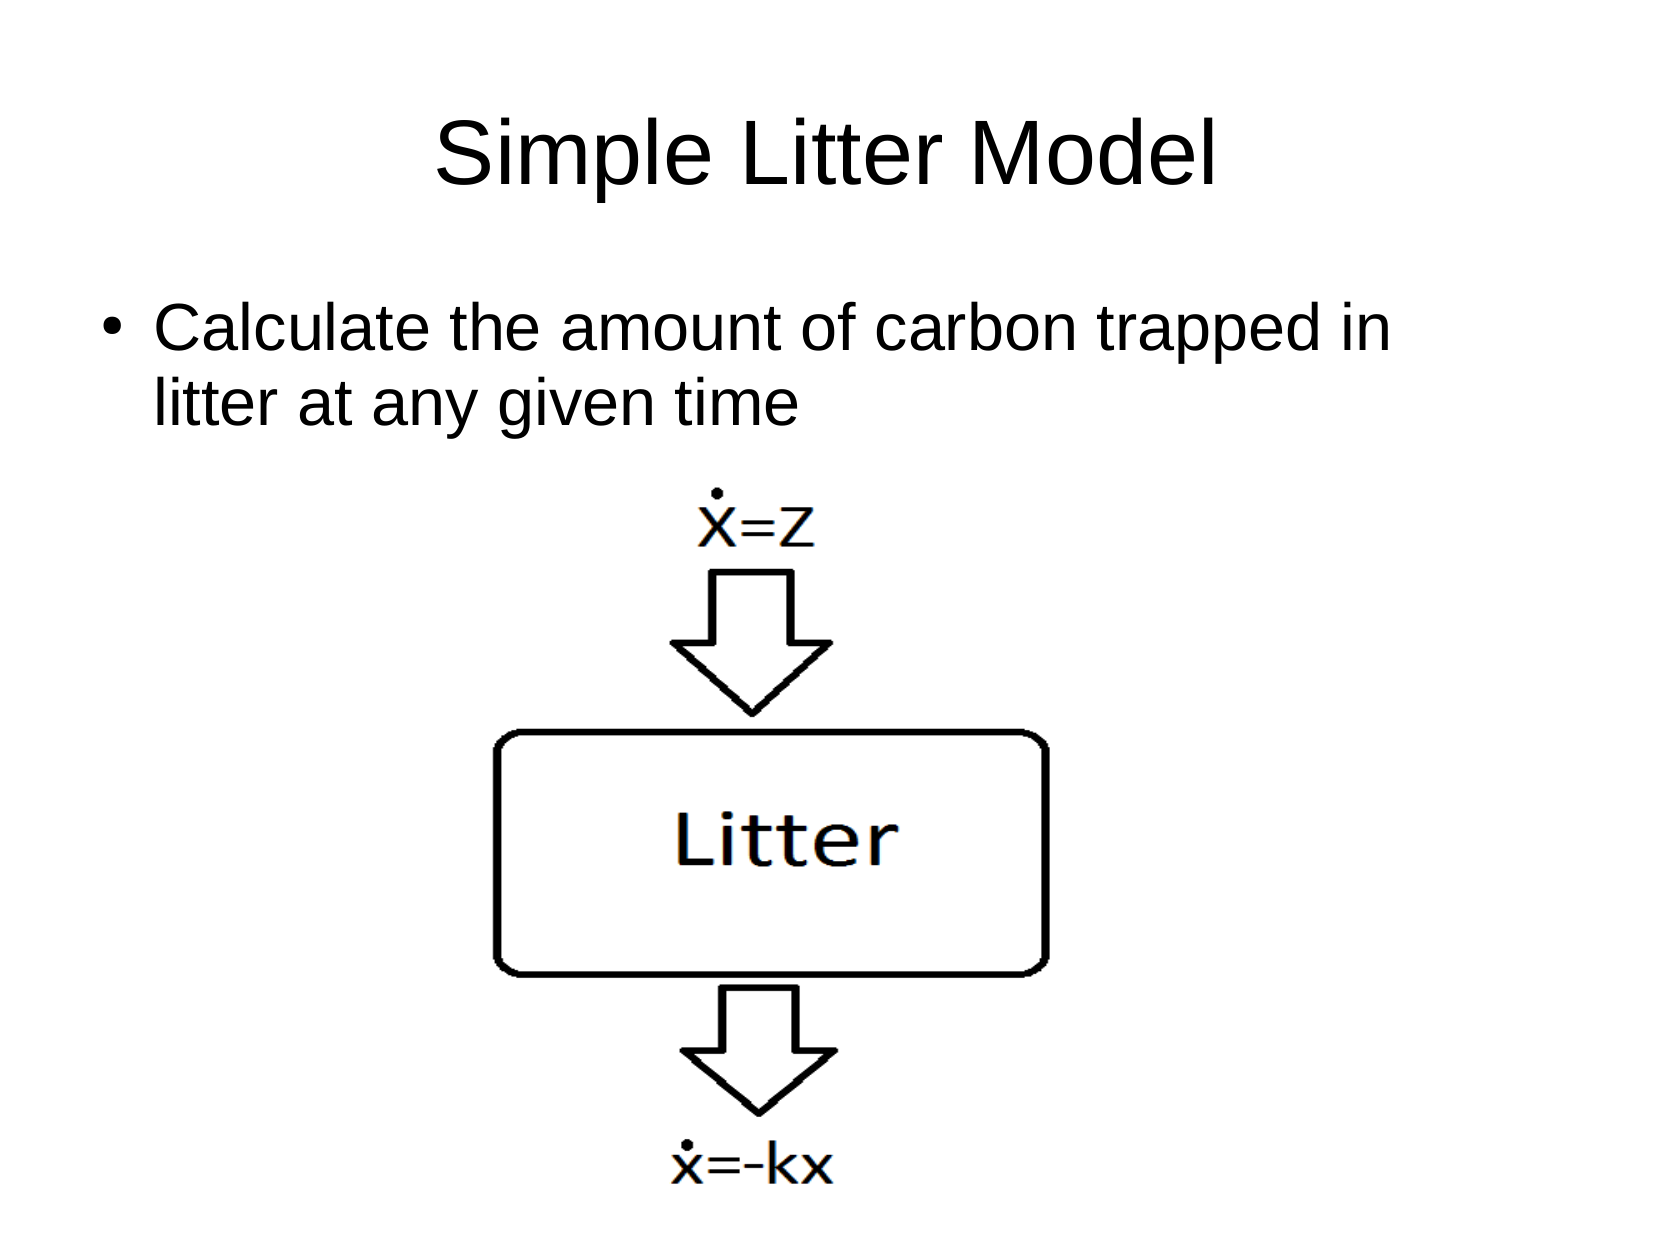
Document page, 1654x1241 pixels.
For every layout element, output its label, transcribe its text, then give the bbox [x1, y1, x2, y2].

picture [445, 472, 1075, 1214]
list Calculate the amount of carbon trapped in litter at any given time [82, 290, 1538, 1010]
title Simple Litter Model [82, 49, 1571, 257]
